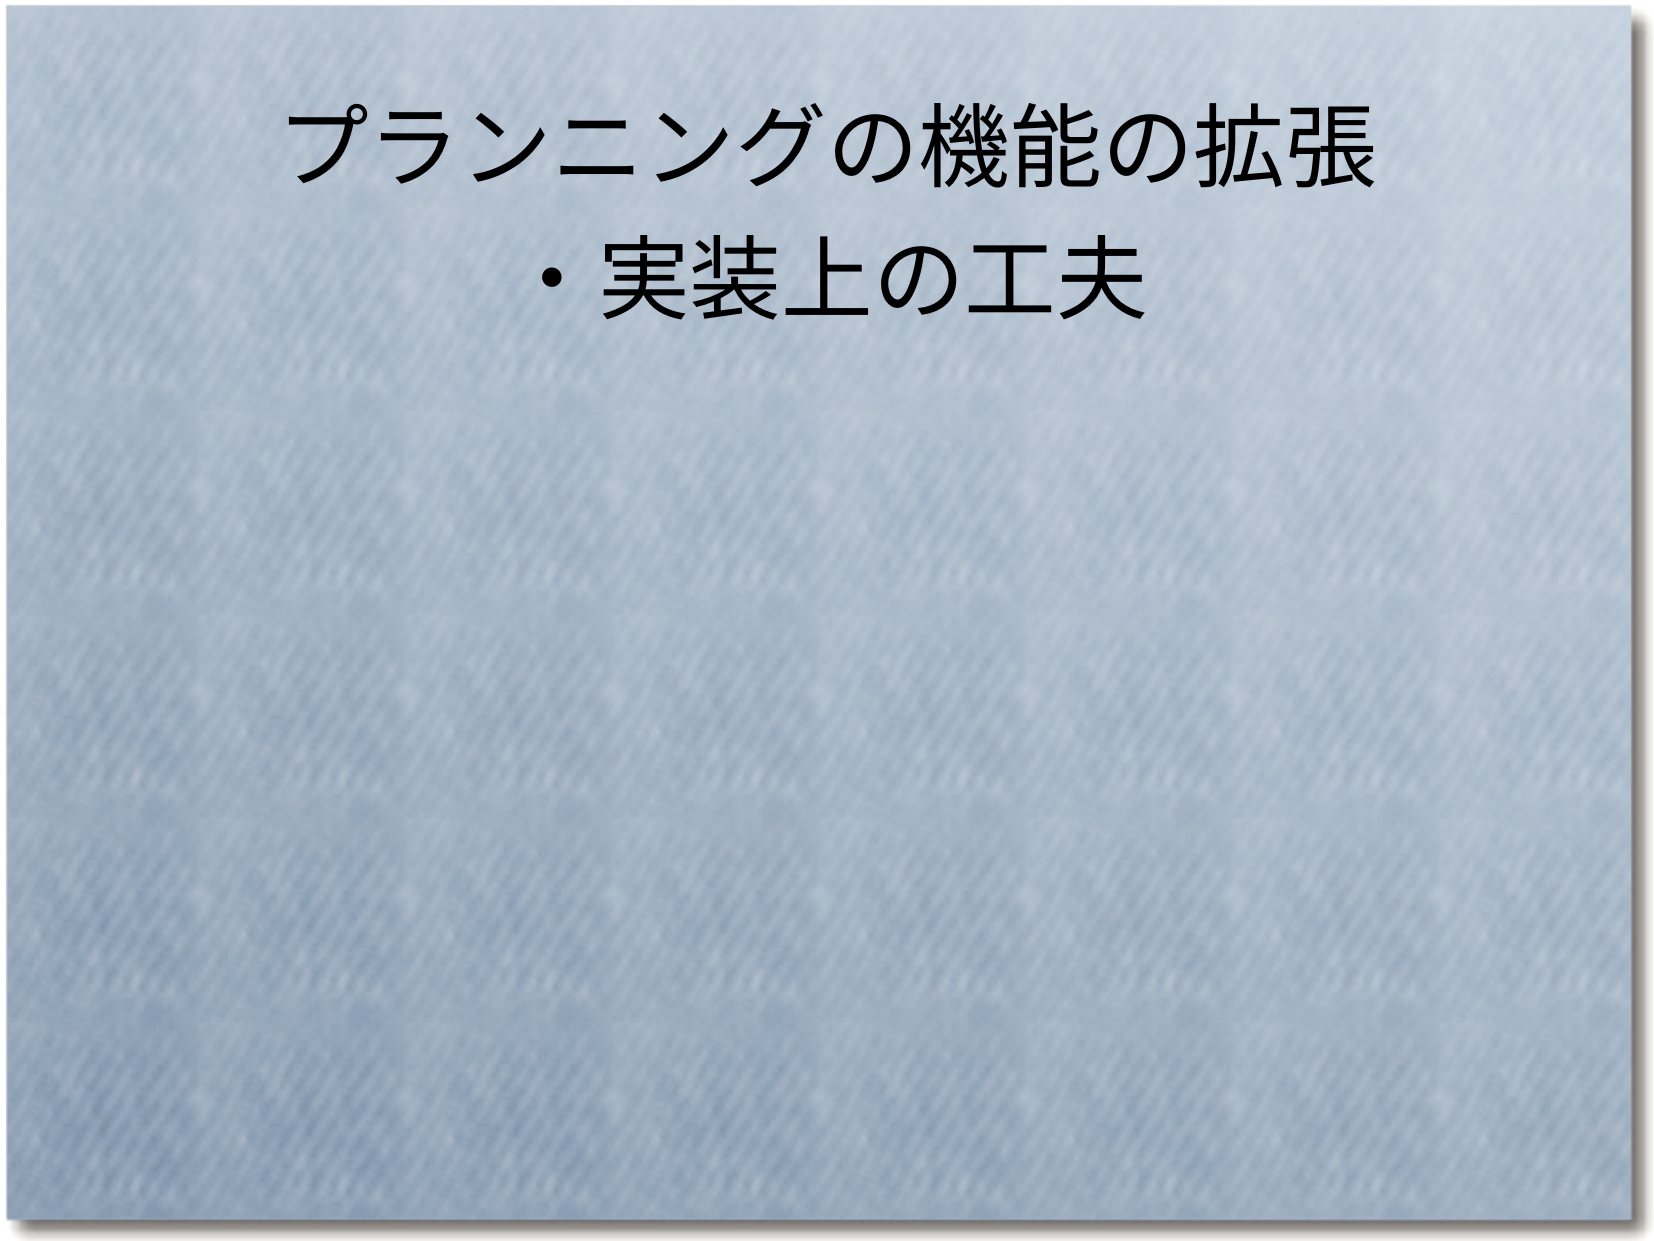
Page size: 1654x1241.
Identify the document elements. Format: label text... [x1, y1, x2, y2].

picture [0, 0, 1654, 1241]
title プランニングの機能の拡張 ・実装上の工夫 [121, 102, 1534, 310]
